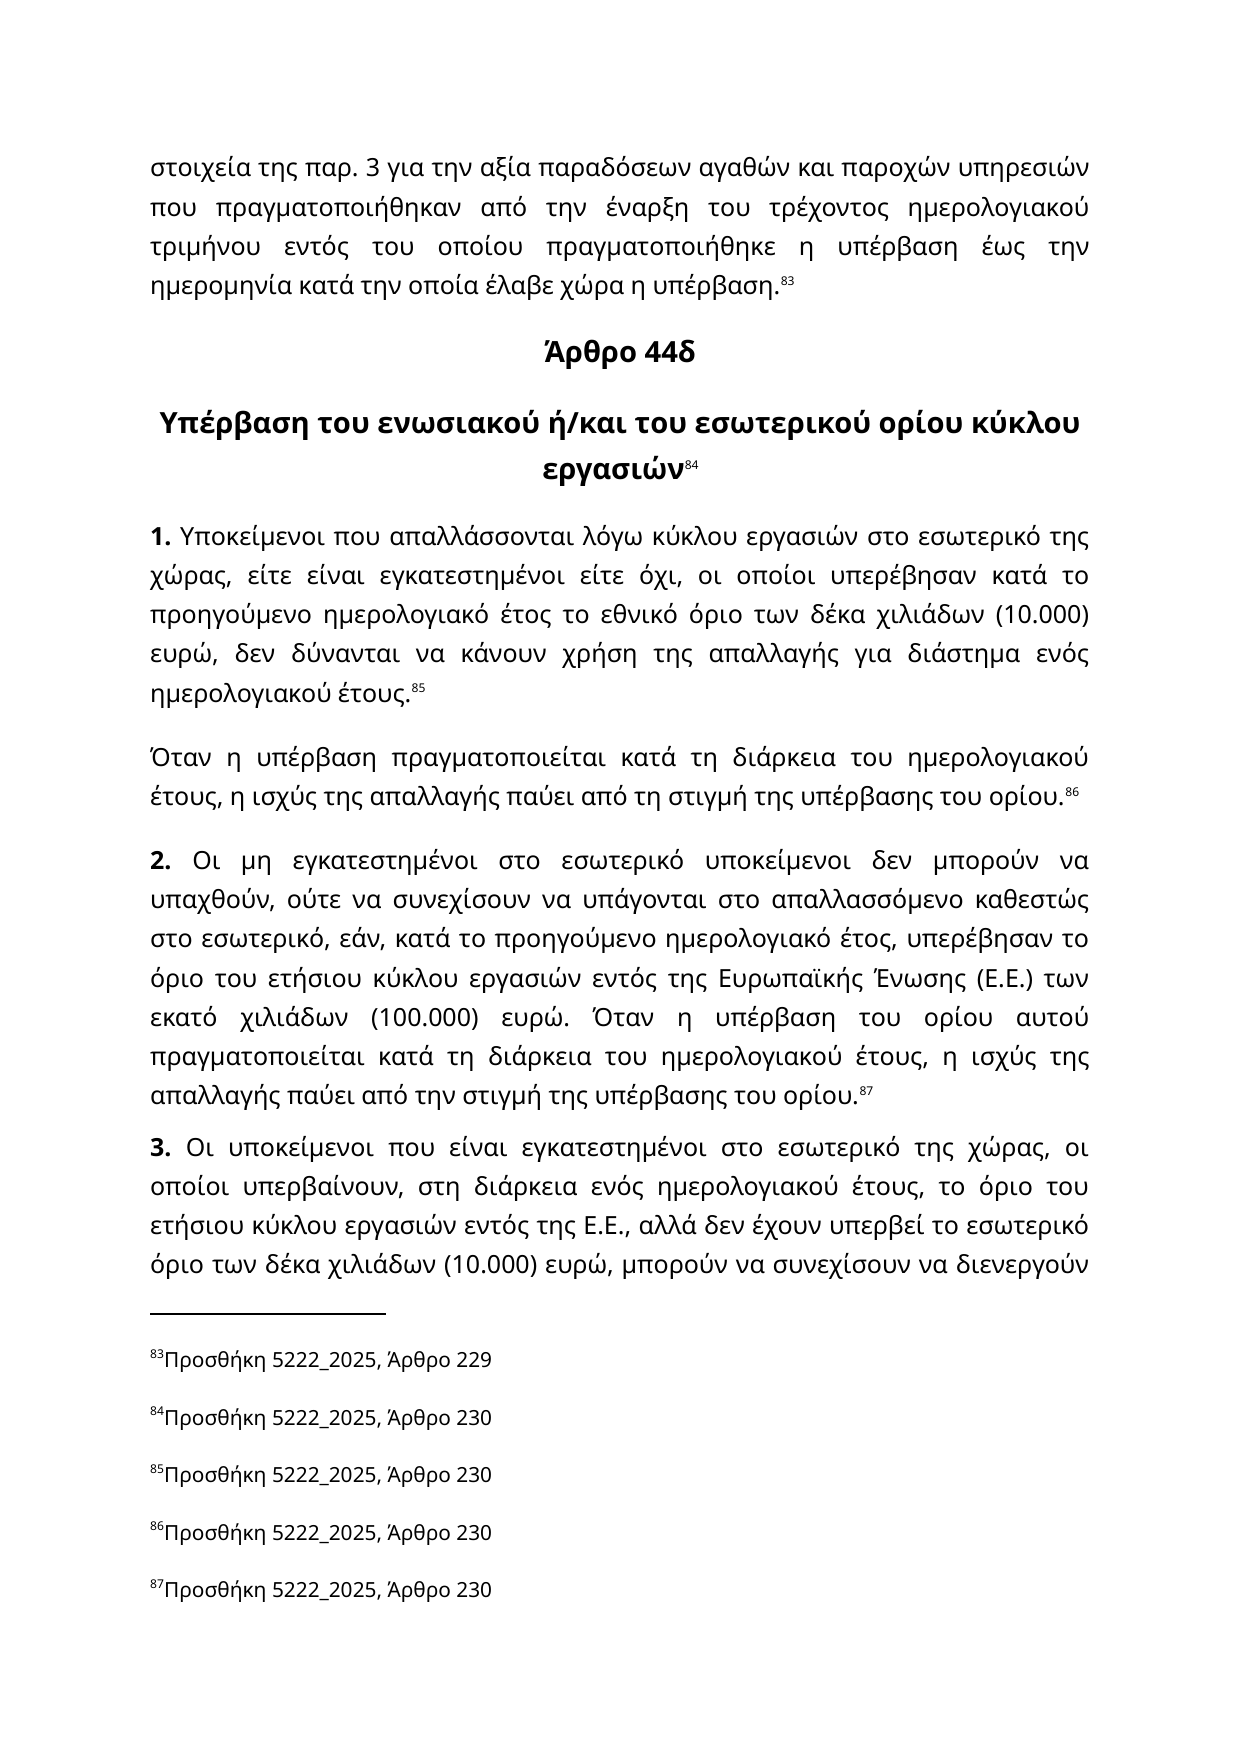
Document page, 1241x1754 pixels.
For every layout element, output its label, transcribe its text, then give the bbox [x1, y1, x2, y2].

text Προσθήκη 5222_2025, Άρθρο 229 [150, 1345, 1090, 1373]
text Προσθήκη 5222_2025, Άρθρο 230 [150, 1403, 1090, 1431]
text στοιχεία της παρ. 3 για την αξία παραδόσεων αγαθών και παροχών υπηρεσιών που πραγματοποιήθηκαν από την έναρξη του τρέχοντος ημερολογιακού τριμήνου εντός του οποίου πραγματοποιήθηκε η υπέρβαση έως την ημερομηνία κατά την οποία έλαβε χώρα η υπέρβαση. [150, 150, 1090, 302]
text Προσθήκη 5222_2025, Άρθρο 230 [150, 1518, 1090, 1546]
text 1. Υποκείμενοι που απαλλάσσονται λόγω κύκλου εργασιών στο εσωτερικό της χώρας, είτε είναι εγκατεστημένοι είτε όχι, οι οποίοι υπερέβησαν κατά το προηγούμενο ημερολογιακό έτος το εθνικό όριο των δέκα χιλιάδων (10.000) ευρώ, δεν δύνανται να κάνουν χρήση της απαλλαγής για διάστημα ενός ημερολογιακού έτους. [150, 518, 1090, 709]
text Όταν η υπέρβαση πραγματοποιείται κατά τη διάρκεια του ημερολογιακού έτους, η ισχύς της απαλλαγής παύει από τη στιγμή της υπέρβασης του ορίου. [150, 739, 1090, 813]
subtitle Άρθρο 44δ [150, 332, 1090, 371]
text Προσθήκη 5222_2025, Άρθρο 230 [150, 1576, 1090, 1604]
text 3. Οι υποκείμενοι που είναι εγκατεστημένοι στο εσωτερικό της χώρας, οι οποίοι υπερβαίνουν, στη διάρκεια ενός ημερολογιακού έτους, το όριο του ετήσιου κύκλου εργασιών εντός της Ε.Ε., αλλά δεν έχουν υπερβεί το εσωτερικό όριο των δέκα χιλιάδων (10.000) ευρώ, μπορούν να συνεχίσουν να διενεργούν [150, 1129, 1090, 1281]
subtitle Υπέρβαση του ενωσιακού ή/και του εσωτερικού ορίου κύκλου εργασιών [150, 402, 1090, 488]
text Προσθήκη 5222_2025, Άρθρο 230 [150, 1460, 1090, 1489]
text 2. Οι μη εγκατεστημένοι στο εσωτερικό υποκείμενοι δεν μπορούν να υπαχθούν, ούτε να συνεχίσουν να υπάγονται στο απαλλασσόμενο καθεστώς στο εσωτερικό, εάν, κατά το προηγούμενο ημερολογιακό έτος, υπερέβησαν το όριο του ετήσιου κύκλου εργασιών εντός της Ευρωπαϊκής Ένωσης (Ε.Ε.) των εκατό χιλιάδων (100.000) ευρώ. Όταν η υπέρβαση του ορίου αυτού πραγματοποιείται κατά τη διάρκεια του ημερολογιακού έτους, η ισχύς της απαλλαγής παύει από την στιγμή της υπέρβασης του ορίου. [150, 843, 1090, 1112]
